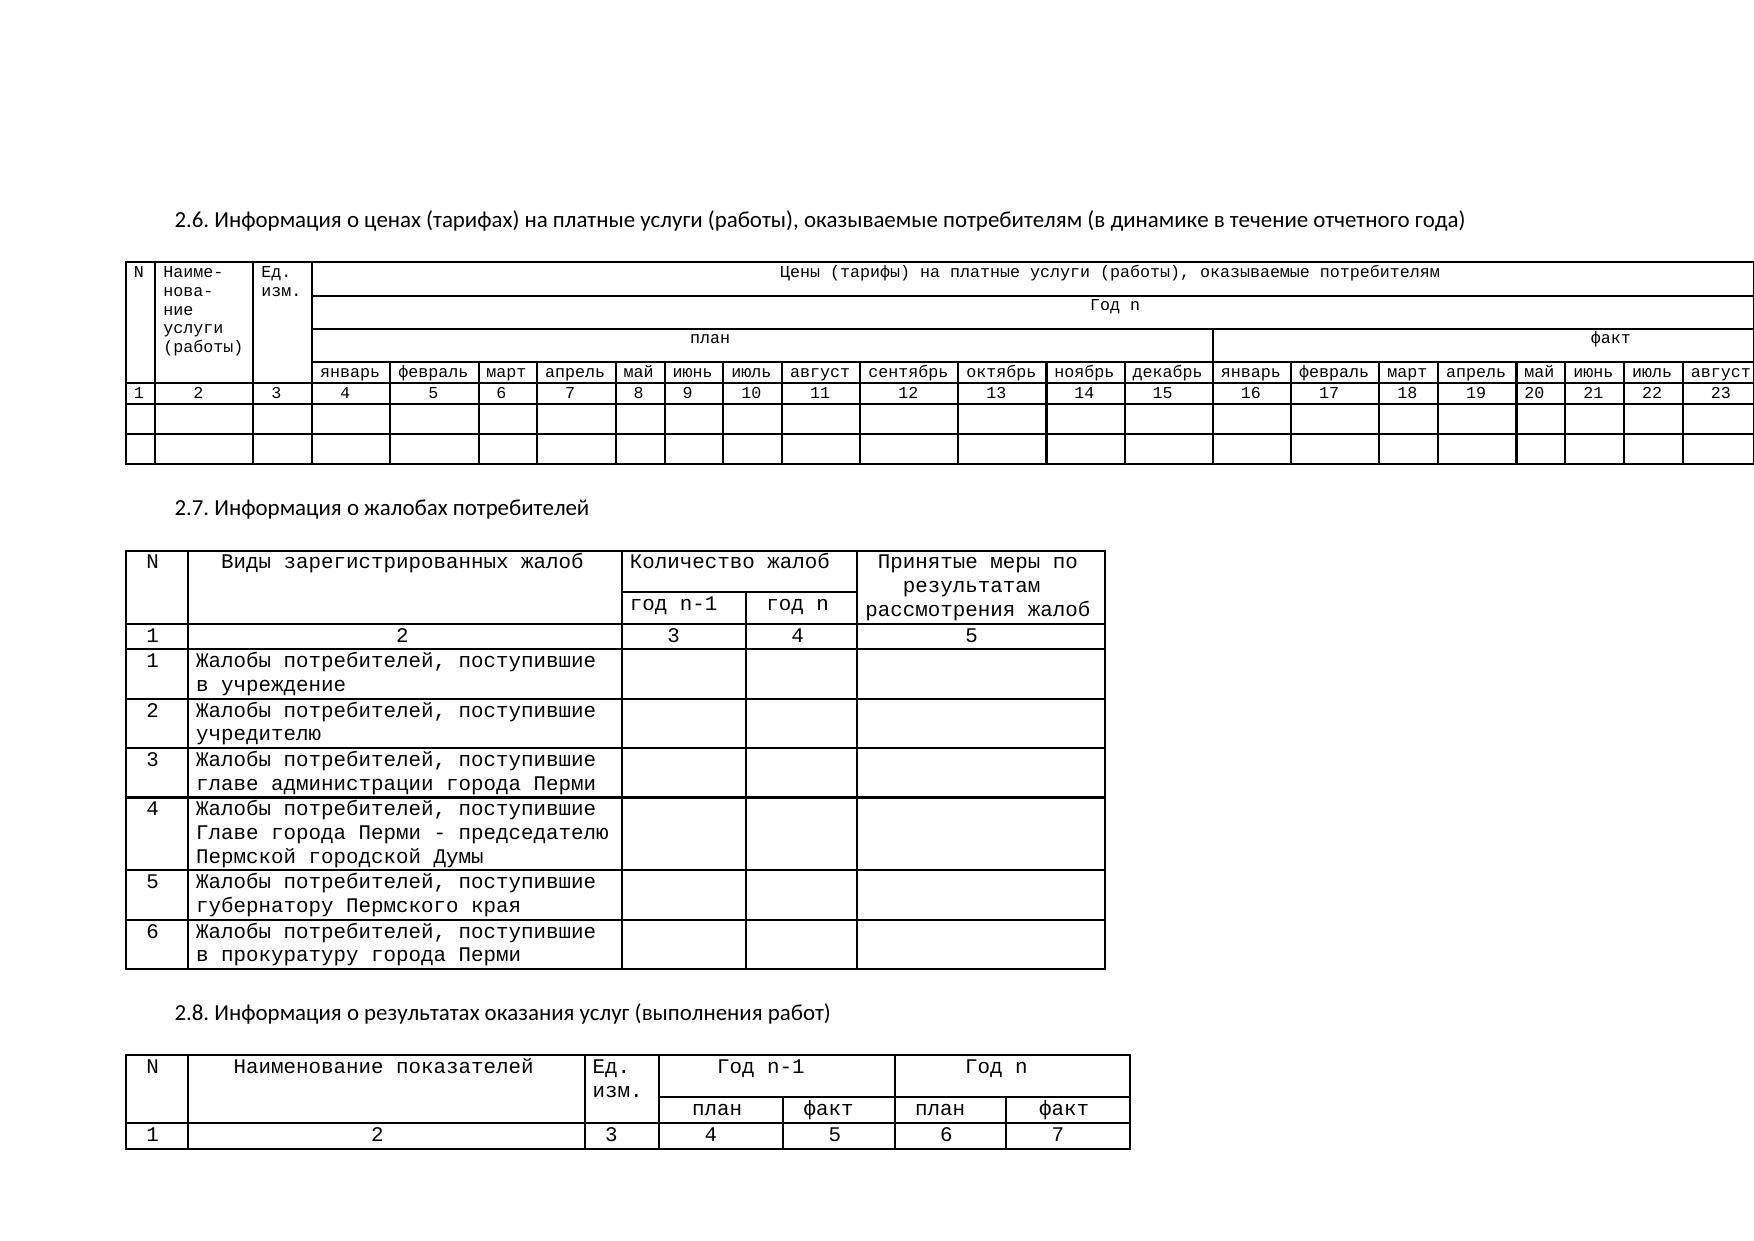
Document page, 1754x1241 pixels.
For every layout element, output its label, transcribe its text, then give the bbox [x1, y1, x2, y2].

table_header N [127, 552, 187, 622]
table_cell апрель [1439, 363, 1515, 382]
table_cell [1684, 435, 1753, 463]
table_cell 10 [724, 384, 781, 403]
table_cell [127, 435, 154, 463]
table_cell 5 [784, 1124, 894, 1147]
table_cell [1625, 435, 1682, 463]
table_cell [783, 435, 859, 463]
table_cell факт [1007, 1098, 1129, 1122]
table_cell 18 [1380, 384, 1437, 403]
table_cell год n-1 [623, 593, 745, 622]
table_cell Жалобы потребителей, поступившие учредителю [189, 700, 621, 747]
table_cell [783, 405, 859, 433]
table_cell [1625, 405, 1682, 433]
table_cell план [896, 1098, 1005, 1122]
table_cell [1566, 435, 1623, 463]
table_cell 17 [1292, 384, 1378, 403]
table_cell [666, 435, 722, 463]
table_cell апрель [538, 363, 615, 382]
table_cell [1214, 405, 1290, 433]
table_header Год n-1 [660, 1056, 894, 1096]
text 2.6. Информация о ценах (тарифах) на платные услуги (работы), оказываемые потребителям (в динамике в течение отчетного года) [118, 205, 1636, 233]
table_cell [623, 799, 745, 869]
table_cell 23 [1684, 384, 1753, 403]
table_cell 3 [586, 1124, 658, 1147]
table_cell [1048, 405, 1124, 433]
table_cell 20 [1518, 384, 1564, 403]
table_cell 5 [858, 625, 1104, 648]
table_cell [623, 921, 745, 968]
table_cell [1126, 435, 1212, 463]
table_header Ед. изм. [586, 1056, 658, 1122]
table_cell Жалобы потребителей, поступившие Главе города Перми - председателю Пермской городской Думы [189, 799, 621, 869]
table_cell 4 [747, 625, 856, 648]
table_cell 6 [896, 1124, 1005, 1147]
table_cell ноябрь [1048, 363, 1124, 382]
table_cell 3 [623, 625, 745, 648]
table_cell [617, 435, 664, 463]
table_cell 13 [959, 384, 1045, 403]
table_cell [1292, 405, 1378, 433]
table_cell [858, 650, 1104, 698]
table_cell май [1518, 363, 1564, 382]
table_cell [1380, 405, 1437, 433]
table_cell [391, 435, 478, 463]
table_cell март [480, 363, 536, 382]
table_cell [1126, 405, 1212, 433]
table_cell 2 [189, 1124, 584, 1147]
table_cell Жалобы потребителей, поступившие губернатору Пермского края [189, 871, 621, 919]
table_cell план [660, 1098, 782, 1122]
table_cell [1048, 435, 1124, 463]
table_header N [127, 263, 154, 382]
table_cell [858, 921, 1104, 968]
text 2.8. Информация о результатах оказания услуг (выполнения работ) [118, 998, 1636, 1026]
table_cell декабрь [1126, 363, 1212, 382]
table_cell 2 [189, 625, 621, 648]
table_cell [747, 650, 856, 698]
table_cell 12 [861, 384, 957, 403]
table_cell 22 [1625, 384, 1682, 403]
table_cell [254, 405, 311, 433]
table_cell [858, 700, 1104, 747]
table_cell [1518, 405, 1564, 433]
table_cell [1439, 435, 1515, 463]
table_cell [1684, 405, 1753, 433]
table_cell 15 [1126, 384, 1212, 403]
table_cell [1439, 405, 1515, 433]
table_cell [156, 435, 252, 463]
table_cell 14 [1048, 384, 1124, 403]
table_header Виды зарегистрированных жалоб [189, 552, 621, 622]
table_cell [480, 435, 536, 463]
table_cell 4 [127, 799, 187, 869]
table_cell [861, 405, 957, 433]
table_cell [254, 435, 311, 463]
table_cell октябрь [959, 363, 1045, 382]
table_cell 2 [156, 384, 252, 403]
table_header Принятые меры по результатам рассмотрения жалоб [858, 552, 1104, 622]
table_cell июнь [1566, 363, 1623, 382]
table_cell Жалобы потребителей, поступившие в учреждение [189, 650, 621, 698]
table_cell [480, 405, 536, 433]
table_cell [1292, 435, 1378, 463]
table_cell [747, 871, 856, 919]
table_cell [724, 435, 781, 463]
table_cell [538, 405, 615, 433]
table_cell [1518, 435, 1564, 463]
table_cell 21 [1566, 384, 1623, 403]
table_cell 6 [480, 384, 536, 403]
table_cell [156, 405, 252, 433]
table_header Наименование показателей [189, 1056, 584, 1122]
table_cell август [783, 363, 859, 382]
text 2.7. Информация о жалобах потребителей [118, 493, 1636, 521]
table_cell [747, 700, 856, 747]
table_cell [623, 700, 745, 747]
table_cell 1 [127, 1124, 187, 1147]
table_header Год n [896, 1056, 1129, 1096]
table_cell 1 [127, 625, 187, 648]
table_cell [1566, 405, 1623, 433]
table_cell февраль [391, 363, 478, 382]
table_cell [858, 749, 1104, 796]
table_cell 5 [391, 384, 478, 403]
table_cell 19 [1439, 384, 1515, 403]
table_cell 9 [666, 384, 722, 403]
table_cell [313, 435, 389, 463]
table_cell [538, 435, 615, 463]
table_cell сентябрь [861, 363, 957, 382]
table_cell [959, 435, 1045, 463]
table_cell [617, 405, 664, 433]
table_cell план [313, 330, 1212, 361]
table_cell [747, 749, 856, 796]
table_cell 16 [1214, 384, 1290, 403]
table_cell 7 [538, 384, 615, 403]
table_cell [724, 405, 781, 433]
table_cell Жалобы потребителей, поступившие в прокуратуру города Перми [189, 921, 621, 968]
table_cell факт [1214, 330, 1753, 361]
table_cell [959, 405, 1045, 433]
table_cell [747, 799, 856, 869]
table_cell [127, 405, 154, 433]
table_cell год n [747, 593, 856, 622]
table_cell [858, 799, 1104, 869]
table_cell март [1380, 363, 1437, 382]
table_cell 4 [660, 1124, 782, 1147]
table_cell январь [313, 363, 389, 382]
table_cell февраль [1292, 363, 1378, 382]
table_cell [861, 435, 957, 463]
table_cell 3 [254, 384, 311, 403]
table_cell 5 [127, 871, 187, 919]
table_cell [623, 871, 745, 919]
table_cell январь [1214, 363, 1290, 382]
table_header Наиме- нова- ние услуги (работы) [156, 263, 252, 382]
table_cell 11 [783, 384, 859, 403]
table_cell [858, 871, 1104, 919]
table_cell 1 [127, 384, 154, 403]
table_cell август [1684, 363, 1753, 382]
table_header Ед. изм. [254, 263, 311, 382]
table_cell [313, 405, 389, 433]
table_cell 3 [127, 749, 187, 796]
table_cell 7 [1007, 1124, 1129, 1147]
table_cell 8 [617, 384, 664, 403]
table_cell [666, 405, 722, 433]
table_cell июнь [666, 363, 722, 382]
table_cell [747, 921, 856, 968]
table_cell Жалобы потребителей, поступившие главе администрации города Перми [189, 749, 621, 796]
table_cell Год n [313, 297, 1753, 328]
table_cell 6 [127, 921, 187, 968]
table_header Количество жалоб [623, 552, 856, 591]
table_cell июль [724, 363, 781, 382]
table_cell май [617, 363, 664, 382]
table_cell [1214, 435, 1290, 463]
table_header Цены (тарифы) на платные услуги (работы), оказываемые потребителям [313, 263, 1753, 294]
table_cell 2 [127, 700, 187, 747]
table_cell факт [784, 1098, 894, 1122]
table_cell 4 [313, 384, 389, 403]
table_cell [1380, 435, 1437, 463]
table_cell [623, 650, 745, 698]
table_cell 1 [127, 650, 187, 698]
table_cell июль [1625, 363, 1682, 382]
table_cell [391, 405, 478, 433]
table_cell [623, 749, 745, 796]
table_header N [127, 1056, 187, 1122]
